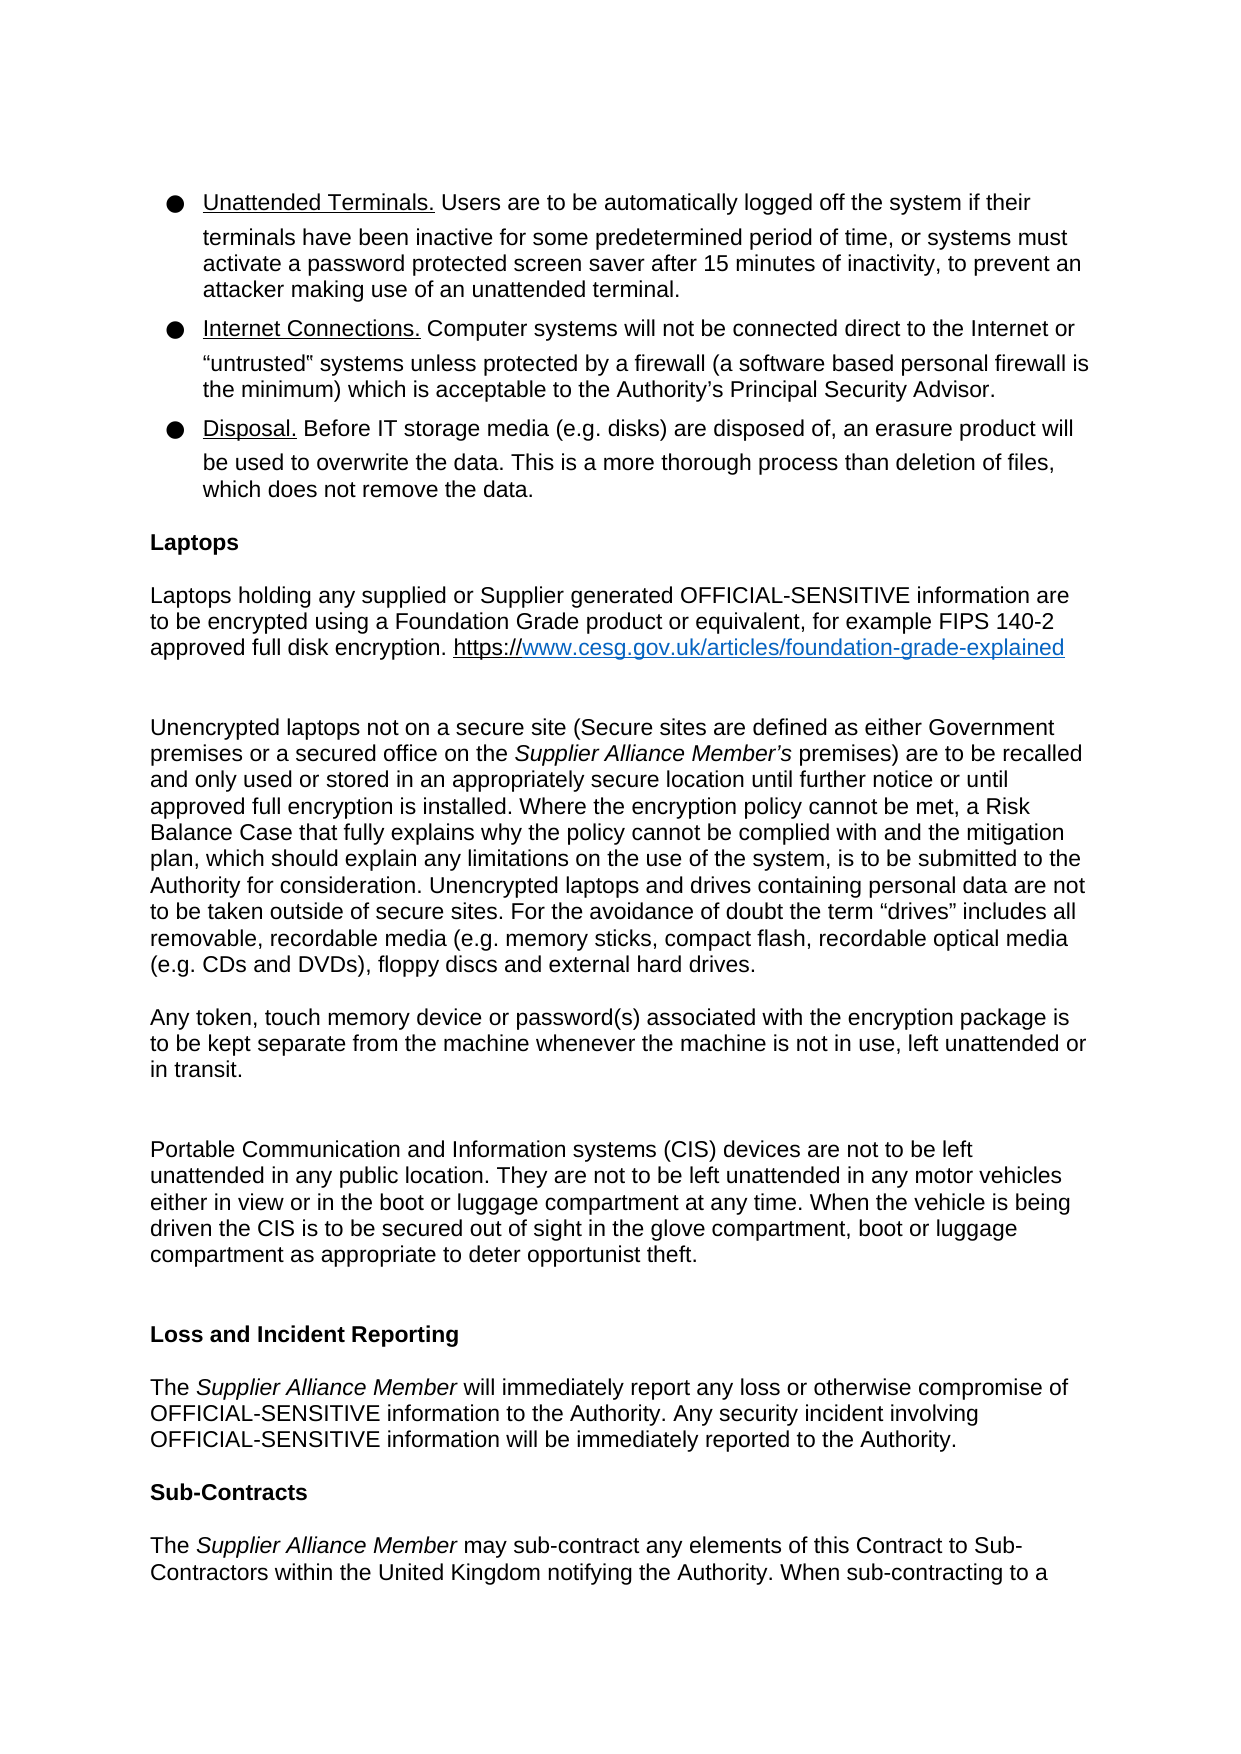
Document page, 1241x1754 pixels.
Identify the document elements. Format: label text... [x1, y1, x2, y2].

list Unattended Terminals. Users are to be automatically logged off the system if their terminals have been inactive for some predetermined period of time, or systems must activate a password protected screen saver after 15 minutes of inactivity, to prevent an attacker making use of an unattended terminal. [165, 176, 1090, 302]
text The Supplier Alliance Member may sub-contract any elements of this Contract to Sub-Contractors within the United Kingdom notifying the Authority. When sub-contracting to a [150, 1532, 1090, 1585]
text Portable Communication and Information systems (CIS) devices are not to be left unattended in any public location. They are not to be left unattended in any motor vehicles either in view or in the boot or luggage compartment at any time. When the vehicle is being driven the CIS is to be secured out of sight in the glove compartment, boot or luggage compartment as appropriate to deter opportunist theft. [150, 1136, 1090, 1268]
list Disposal. Before IT storage media (e.g. disks) are disposed of, an erasure product will be used to overwrite the data. This is a more thorough process than deletion of files, which does not remove the data. [165, 402, 1090, 502]
text The Supplier Alliance Member will immediately report any loss or otherwise compromise of OFFICIAL-SENSITIVE information to the Authority. Any security incident involving OFFICIAL-SENSITIVE information will be immediately reported to the Authority. [150, 1373, 1090, 1453]
list Internet Connections. Computer systems will not be connected direct to the Internet or “untrusted‟ systems unless protected by a firewall (a software based personal firewall is the minimum) which is acceptable to the Authority’s Principal Security Advisor. [165, 303, 1090, 402]
text Loss and Incident Reporting [150, 1321, 1090, 1347]
text Laptops [150, 529, 1090, 555]
text Laptops holding any supplied or Supplier generated OFFICIAL-SENSITIVE information are to be encrypted using a Foundation Grade product or equivalent, for example FIPS 140-2 approved full disk encryption. https://www.cesg.gov.uk/articles/foundation-grade-explained [150, 582, 1090, 661]
text Sub-Contracts [150, 1479, 1090, 1506]
text Unencrypted laptops not on a secure site (Secure sites are defined as either Government premises or a secured office on the Supplier Alliance Member’s premises) are to be recalled and only used or stored in an appropriately secure location until further notice or until approved full encryption is installed. Where the encryption policy cannot be met, a Risk Balance Case that fully explains why the policy cannot be complied with and the mitigation plan, which should explain any limitations on the use of the system, is to be submitted to the Authority for consideration. Unencrypted laptops and drives containing personal data are not to be taken outside of secure sites. For the avoidance of doubt the term “drives” includes all removable, recordable media (e.g. memory sticks, compact flash, recordable optical media (e.g. CDs and DVDs), floppy discs and external hard drives. [150, 714, 1090, 977]
text Any token, touch memory device or password(s) associated with the encryption package is to be kept separate from the machine whenever the machine is not in use, left unattended or in transit. [150, 1004, 1090, 1083]
